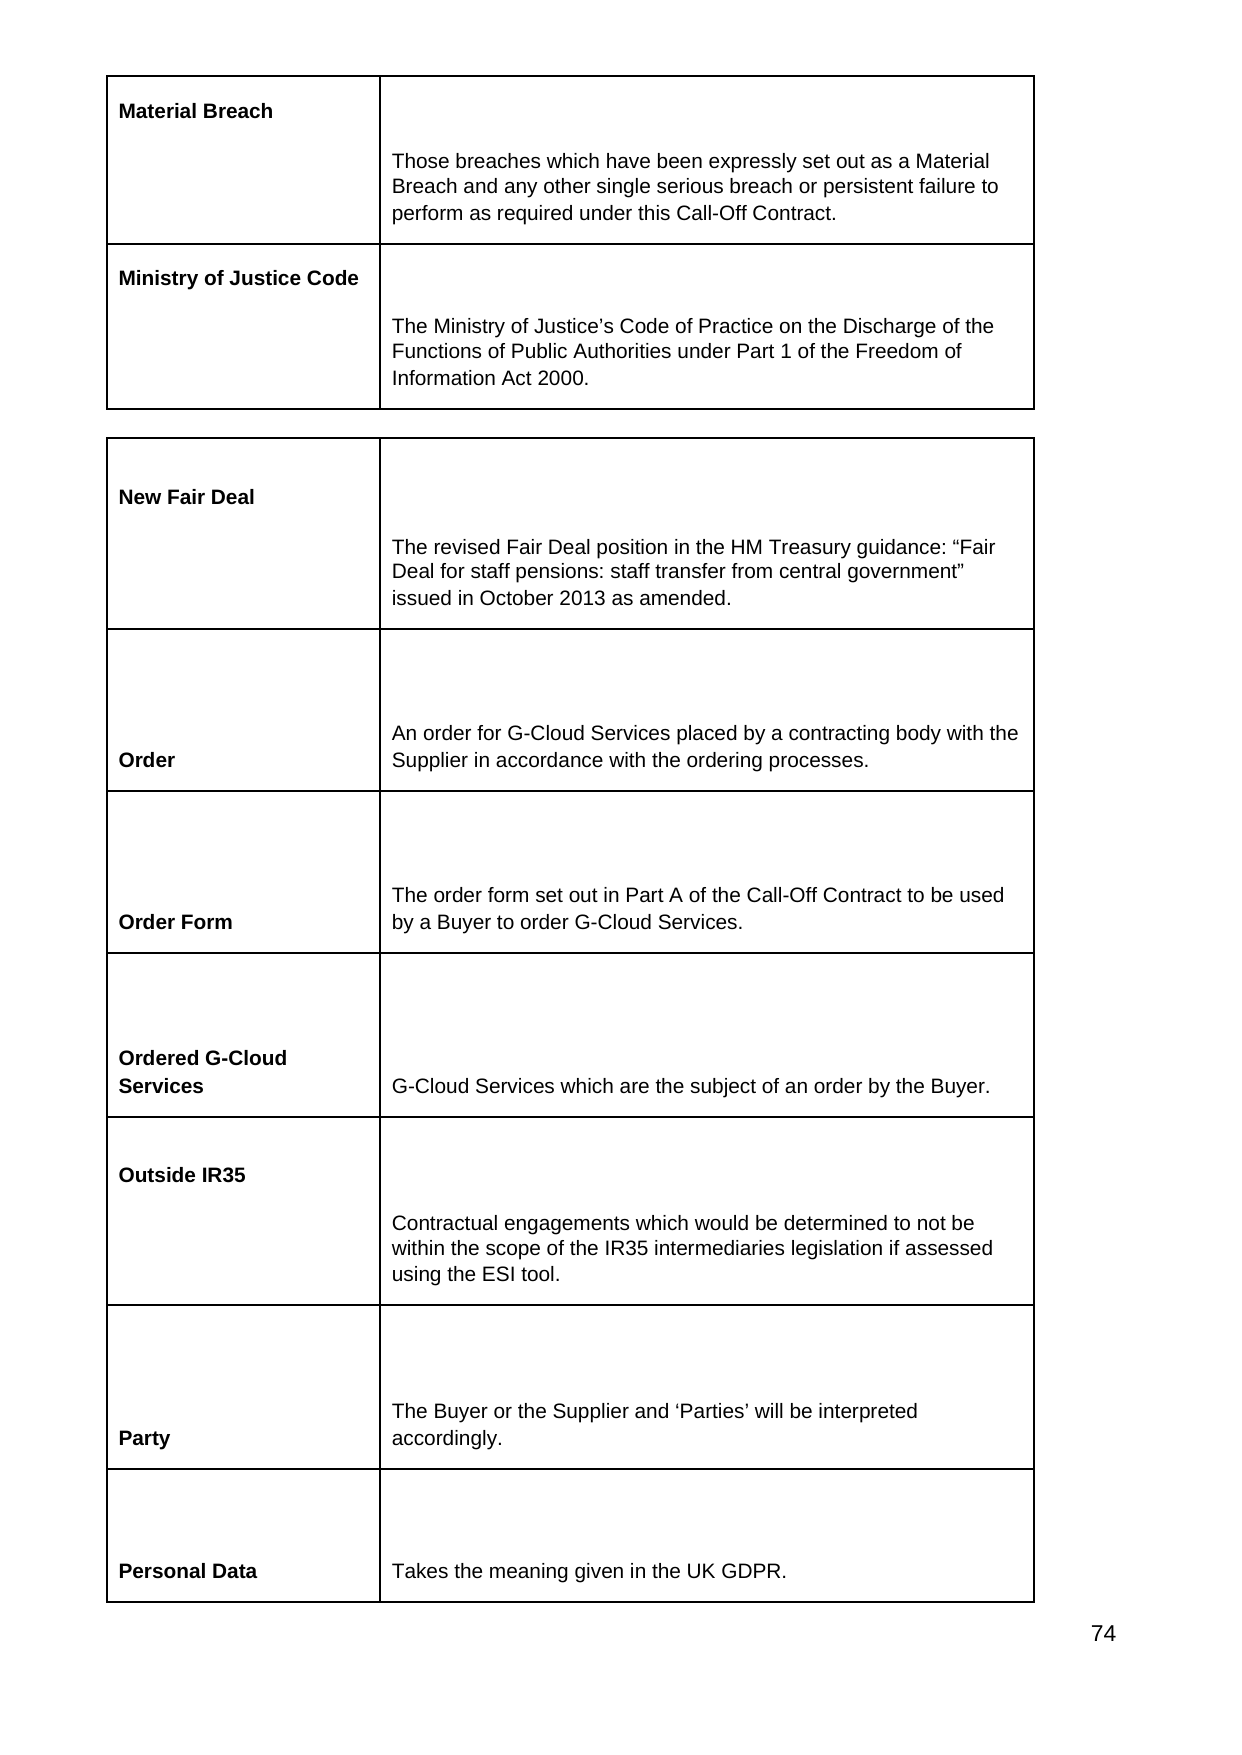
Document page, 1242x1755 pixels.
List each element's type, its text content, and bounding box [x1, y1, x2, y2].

table_cell Material Breach [108, 77, 379, 242]
table_header New Fair Deal [108, 439, 379, 628]
table_cell Order Form [108, 792, 379, 952]
table_cell An order for G-Cloud Services placed by a contracting body with the Supplier in accordance with the ordering processes. [381, 630, 1033, 790]
table_cell Takes the meaning given in the UK GDPR. [381, 1470, 1033, 1601]
table_header The revised Fair Deal position in the HM Treasury guidance: “Fair Deal for staff pensions: staff transfer from central government” issued in October 2013 as amended. [381, 439, 1033, 628]
table_cell Contractual engagements which would be determined to not be within the scope of the IR35 intermediaries legislation if assessed using the ESI tool. [381, 1118, 1033, 1304]
table_cell Party [108, 1306, 379, 1468]
table_cell Those breaches which have been expressly set out as a Material Breach and any other single serious breach or persistent failure to perform as required under this Call-Off Contract. [381, 77, 1033, 242]
table_cell The order form set out in Part A of the Call-Off Contract to be used by a Buyer to order G-Cloud Services. [381, 792, 1033, 952]
table_cell Personal Data [108, 1470, 379, 1601]
table_cell Ministry of Justice Code [108, 245, 379, 408]
table_cell The Buyer or the Supplier and ‘Parties’ will be interpreted accordingly. [381, 1306, 1033, 1468]
table_cell The Ministry of Justice’s Code of Practice on the Discharge of the Functions of Public Authorities under Part 1 of the Freedom of Information Act 2000. [381, 245, 1033, 408]
table_cell Outside IR35 [108, 1118, 379, 1304]
table_cell Ordered G-Cloud Services [108, 954, 379, 1116]
table_cell Order [108, 630, 379, 790]
table_cell G-Cloud Services which are the subject of an order by the Buyer. [381, 954, 1033, 1116]
